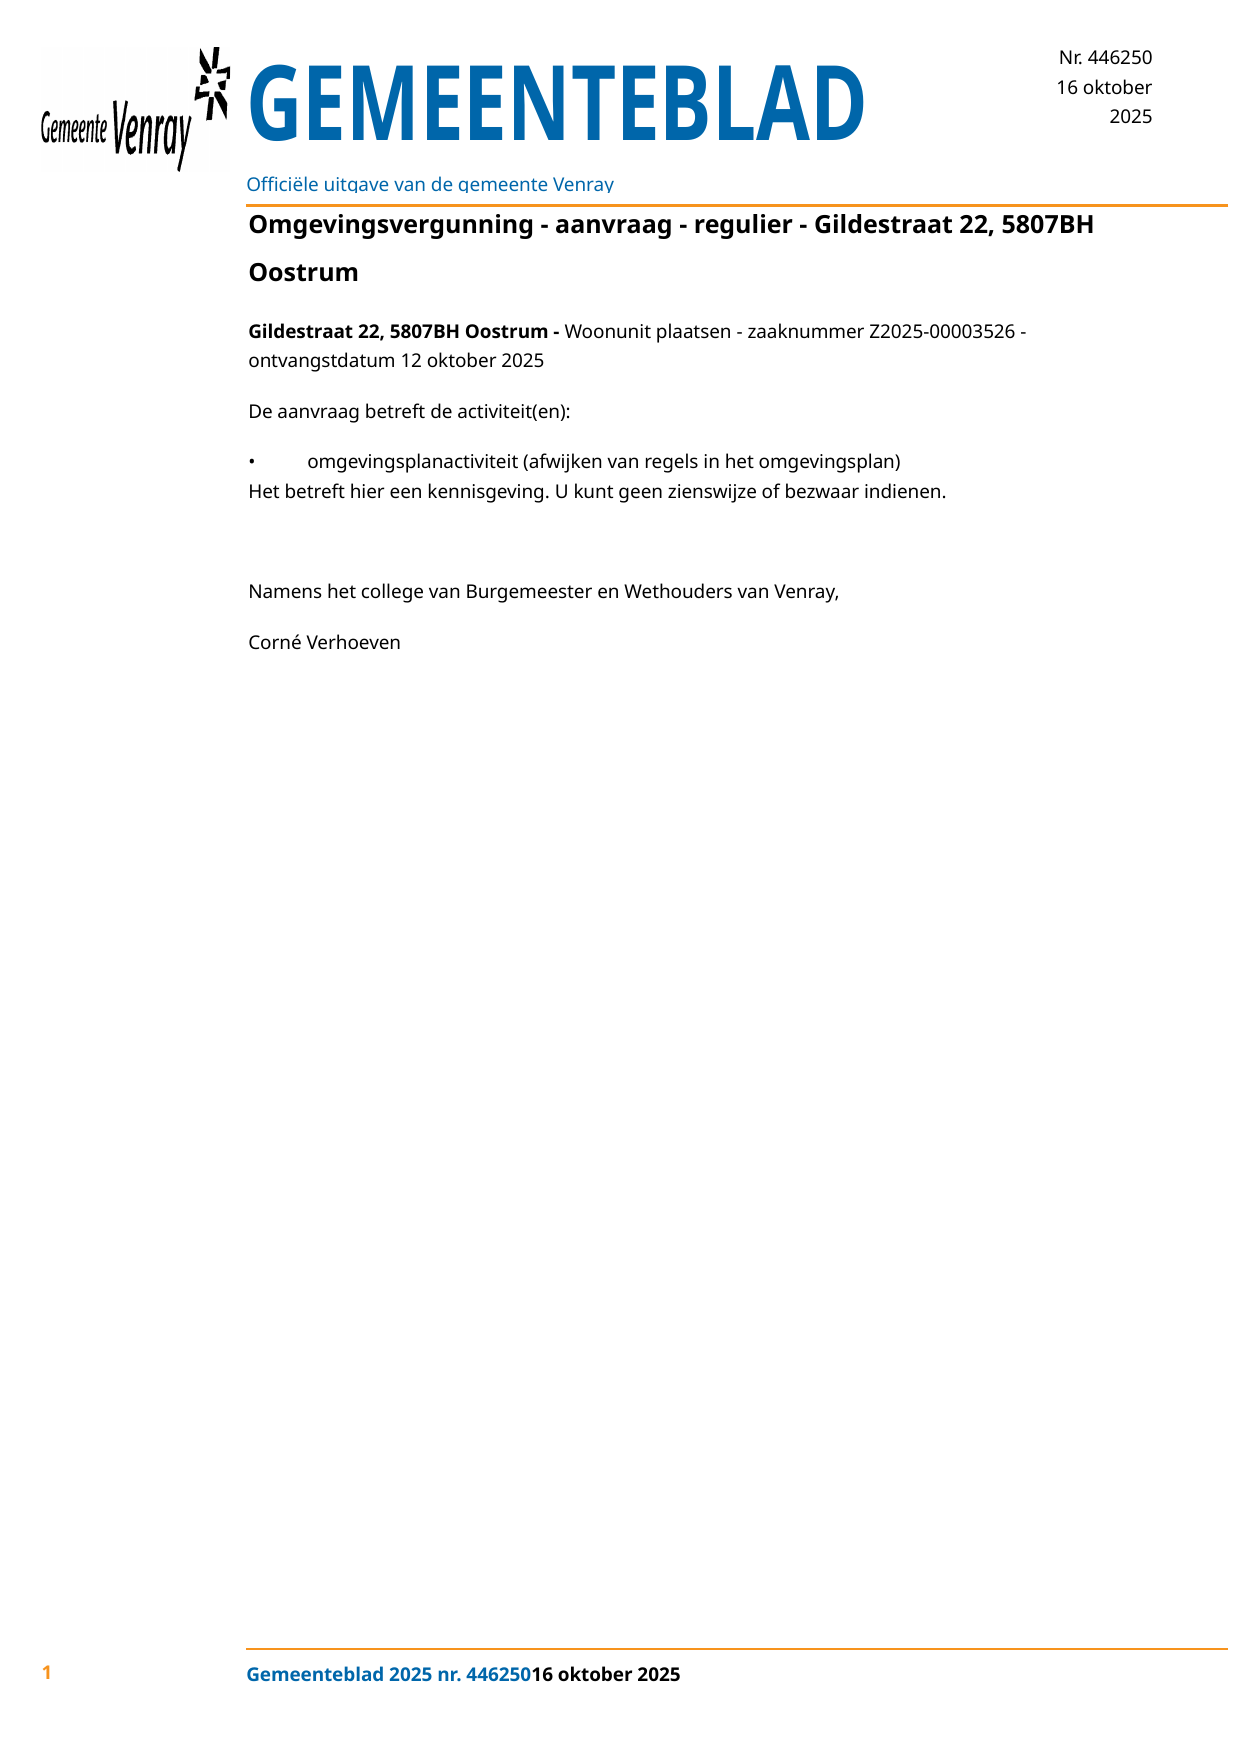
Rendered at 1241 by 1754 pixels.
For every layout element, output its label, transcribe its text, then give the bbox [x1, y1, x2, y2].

text Het betreft hier een kennisgeving. U kunt geen zienswijze of bezwaar indienen. [248, 478, 1152, 504]
picture [41, 47, 231, 172]
text Namens het college van Burgemeester en Wethouders van Venray, [248, 579, 1152, 604]
text Gildestraat 22, 5807BH Oostrum - Woonunit plaatsen - zaaknummer Z2025-00003526 - ontvangstdatum 12 oktober 2025 [248, 318, 1152, 373]
text Corné Verhoeven [248, 629, 1152, 655]
text Omgevingsvergunning - aanvraag - regulier - Gildestraat 22, 5807BH Oostrum [248, 207, 1152, 288]
list omgevingsplanactiviteit (afwijken van regels in het omgevingsplan) [248, 448, 1152, 474]
text De aanvraag betreft de activiteit(en): [248, 398, 1152, 424]
